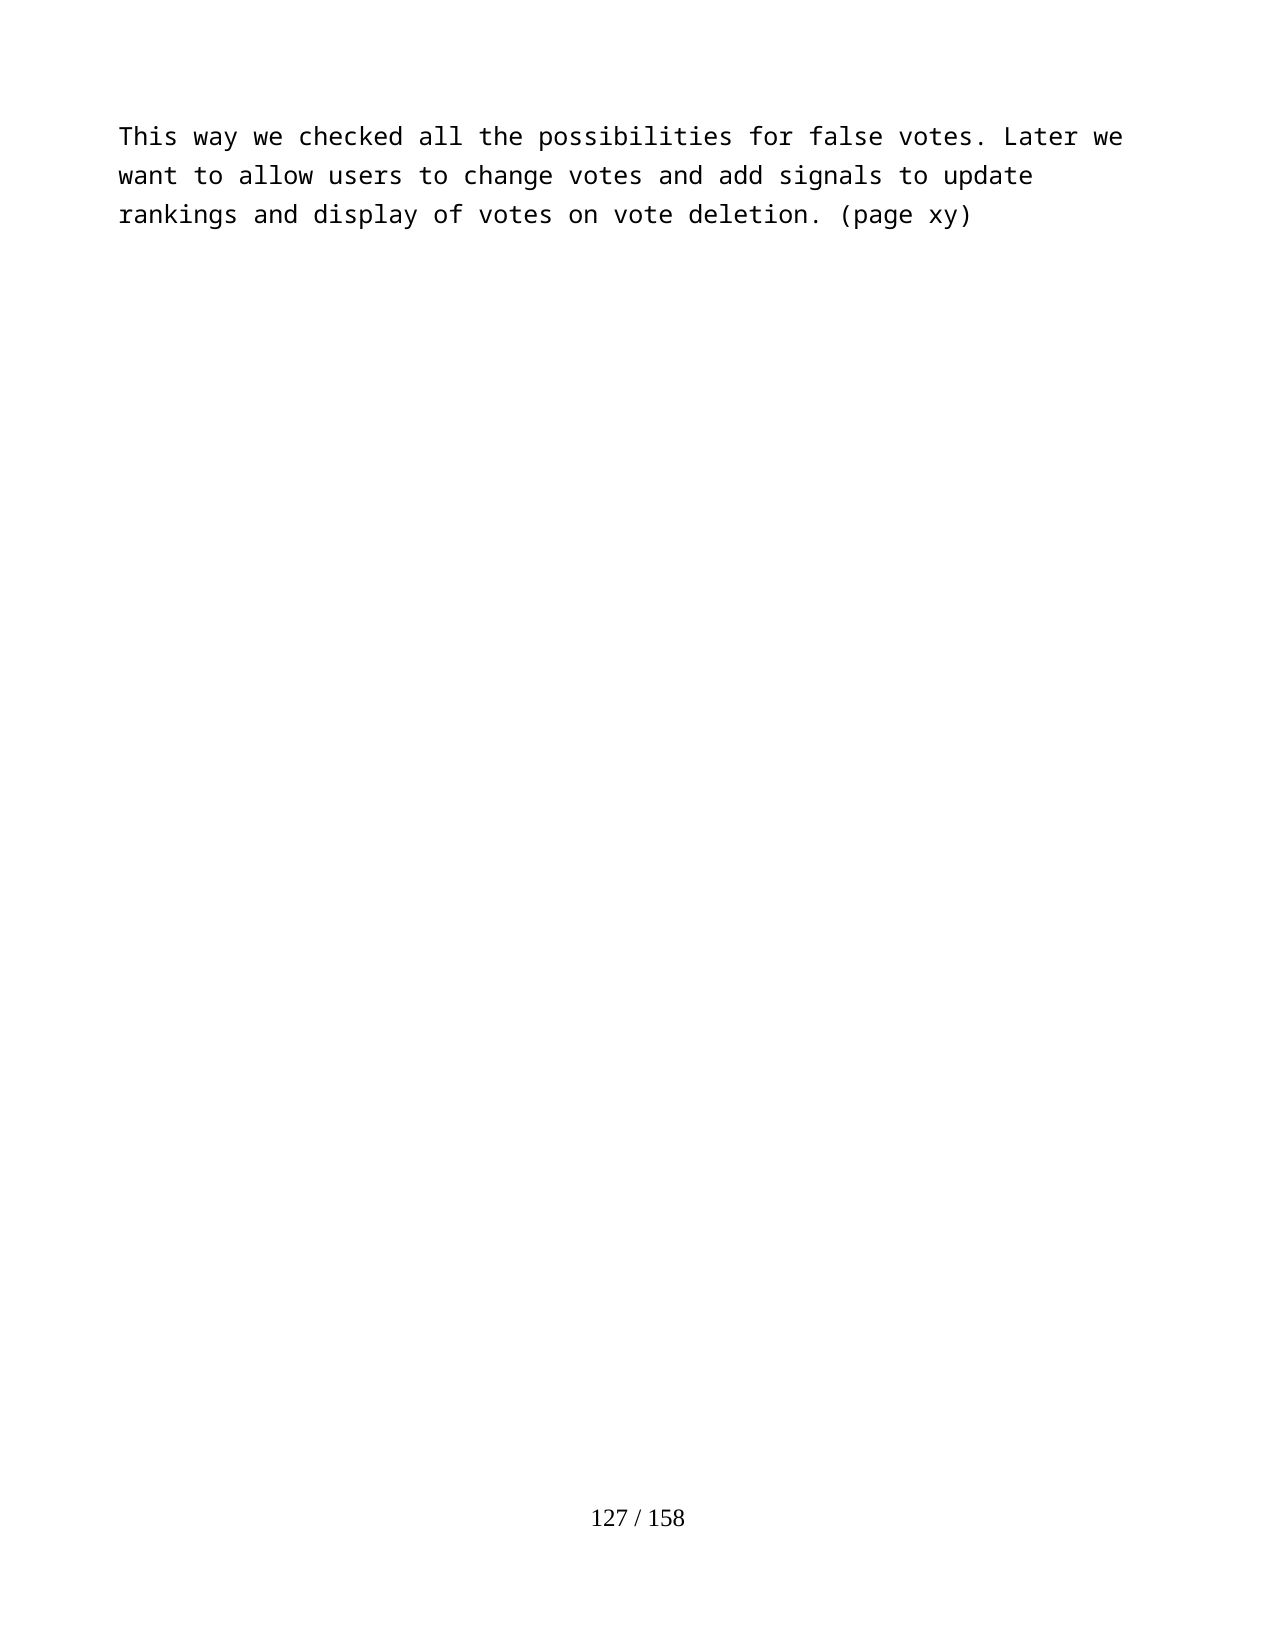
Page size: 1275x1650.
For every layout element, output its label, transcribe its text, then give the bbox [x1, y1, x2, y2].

text This way we checked all the possibilities for false votes. Later we want to allow users to change votes and add signals to update rankings and display of votes on vote deletion. (page xy) [118, 118, 1157, 231]
